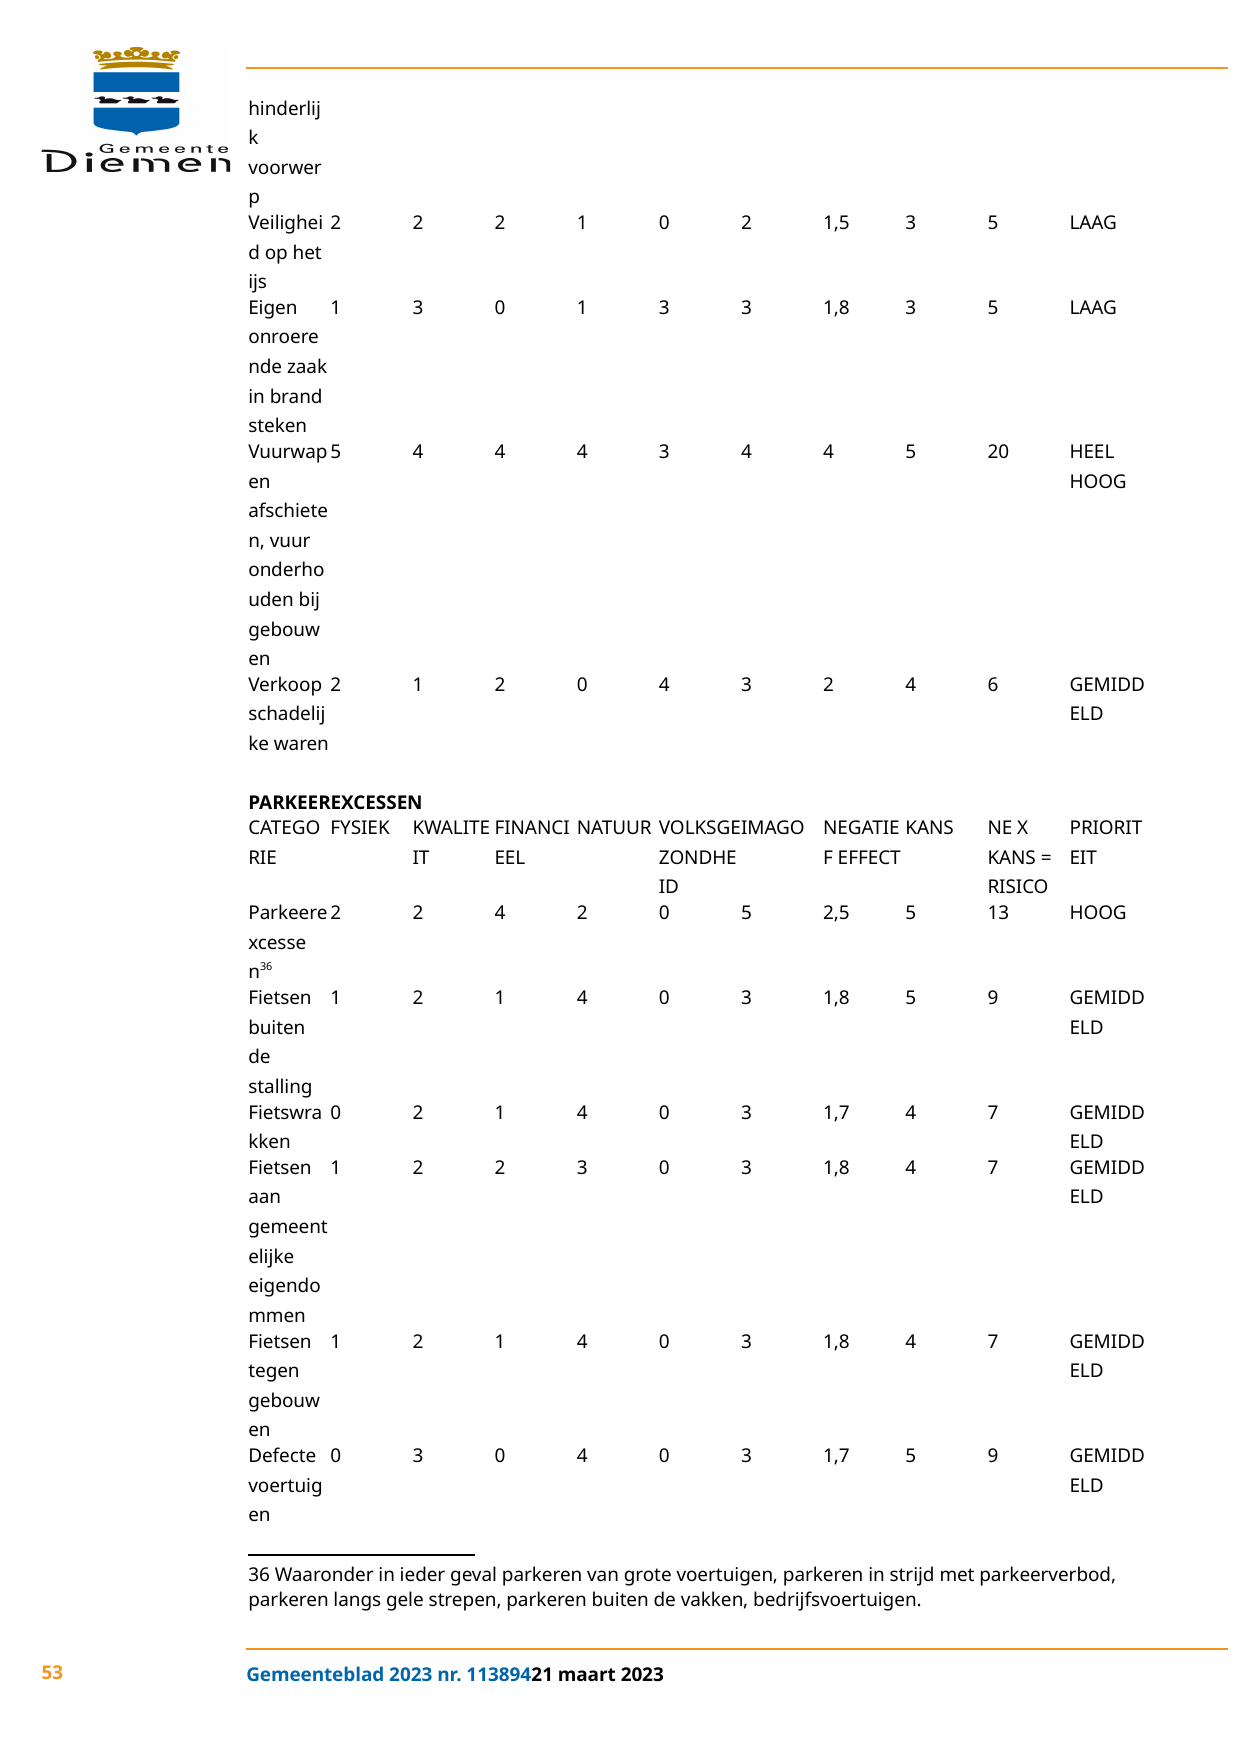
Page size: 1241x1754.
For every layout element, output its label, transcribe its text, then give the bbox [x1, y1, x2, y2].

table_cell 0 [577, 671, 659, 756]
table_cell 3 [412, 294, 494, 438]
table_cell [577, 95, 659, 209]
table_cell 1,8 [823, 1328, 905, 1442]
table_cell 5 [905, 984, 987, 1099]
table_cell 2 [412, 1154, 494, 1328]
table_cell Eigen onroerende zaak in brand steken [248, 294, 330, 438]
table_cell 5 [741, 900, 823, 984]
table_cell 1,8 [823, 984, 905, 1099]
table_cell 5 [987, 294, 1069, 438]
table_cell 2 [412, 984, 494, 1099]
table_cell 4 [494, 438, 577, 671]
table_cell 1 [330, 1328, 412, 1442]
table_cell 2 [741, 209, 823, 294]
table_cell GEMIDDELD [1069, 1442, 1152, 1527]
table_cell 2 [330, 209, 412, 294]
table_cell 1 [494, 1099, 577, 1154]
table_cell 4 [905, 1328, 987, 1442]
table_cell 3 [905, 209, 987, 294]
table_cell 7 [987, 1154, 1069, 1328]
table_cell [823, 95, 905, 209]
table_cell 2 [577, 900, 659, 984]
table_cell 7 [987, 1328, 1069, 1442]
table_cell [494, 95, 577, 209]
table_cell Fietswrakken [248, 1099, 330, 1154]
table_cell 0 [330, 1099, 412, 1154]
table_cell 2 [412, 209, 494, 294]
table_cell 3 [741, 1099, 823, 1154]
table_cell 1 [577, 294, 659, 438]
table_cell Fietsen tegen gebouwen [248, 1328, 330, 1442]
table_cell 2 [330, 900, 412, 984]
table_cell 2 [412, 1328, 494, 1442]
table_cell 4 [494, 900, 577, 984]
table_cell 2 [330, 671, 412, 756]
table_cell [905, 95, 987, 209]
table_cell NEGATIEF EFFECT [823, 815, 905, 899]
table_cell NATUUR [577, 815, 659, 899]
table_cell 1 [412, 671, 494, 756]
table_cell 5 [905, 1442, 987, 1527]
table_cell Fietsen buiten de stalling [248, 984, 330, 1099]
table_cell 3 [741, 984, 823, 1099]
table_cell GEMIDDELD [1069, 1328, 1152, 1442]
table_cell 1,5 [823, 209, 905, 294]
table_cell 1,8 [823, 294, 905, 438]
table_cell 4 [577, 438, 659, 671]
table_cell 3 [577, 1154, 659, 1328]
table_cell 3 [741, 1154, 823, 1328]
table_cell 2 [494, 209, 577, 294]
table_cell 0 [659, 1328, 741, 1442]
table_cell [987, 95, 1069, 209]
table_cell 7 [987, 1099, 1069, 1154]
table_cell IMAGO [741, 815, 823, 899]
table_cell [659, 95, 741, 209]
table_cell LAAG [1069, 294, 1152, 438]
table_cell 1 [330, 984, 412, 1099]
table_cell 0 [494, 1442, 577, 1527]
table_cell 20 [987, 438, 1069, 671]
table_cell 3 [412, 1442, 494, 1527]
table_cell 4 [823, 438, 905, 671]
table_cell GEMIDDELD [1069, 671, 1152, 756]
table_cell 6 [987, 671, 1069, 756]
table_cell 4 [577, 1442, 659, 1527]
table_cell 1 [330, 1154, 412, 1328]
table_cell 2 [494, 671, 577, 756]
table_cell [330, 95, 412, 209]
table_cell 1,7 [823, 1442, 905, 1527]
table_cell 3 [741, 671, 823, 756]
table_cell GEMIDDELD [1069, 1099, 1152, 1154]
table_cell 0 [659, 900, 741, 984]
table_cell Verkoop schadelijke waren [248, 671, 330, 756]
table_cell LAAG [1069, 209, 1152, 294]
table_cell 0 [330, 1442, 412, 1527]
table_cell Vuurwapen afschieten, vuur onderhouden bij gebouwen [248, 438, 330, 671]
table_cell 4 [905, 671, 987, 756]
table_cell 9 [987, 1442, 1069, 1527]
table_cell CATEGORIE [248, 815, 330, 899]
table_cell 4 [741, 438, 823, 671]
table_cell KANS [905, 815, 987, 899]
table_cell 4 [659, 671, 741, 756]
table_cell 1 [494, 1328, 577, 1442]
table_cell 3 [741, 1442, 823, 1527]
table_cell Fietsen aan gemeentelijke eigendommen [248, 1154, 330, 1328]
table_cell hinderlijk voorwerp [248, 95, 330, 209]
table_cell 0 [659, 1099, 741, 1154]
table_cell 1 [330, 294, 412, 438]
table_cell 3 [659, 294, 741, 438]
table_cell 2 [823, 671, 905, 756]
table_cell [741, 95, 823, 209]
table_cell 5 [905, 438, 987, 671]
table_cell 4 [577, 984, 659, 1099]
table_cell 4 [577, 1099, 659, 1154]
table_cell KWALITEIT [412, 815, 494, 899]
table_cell VOLKSGEZONDHEID [659, 815, 741, 899]
table_cell 2,5 [823, 900, 905, 984]
table_cell PRIORITEIT [1069, 815, 1152, 899]
table_cell FINANCIEEL [494, 815, 577, 899]
table_cell 4 [412, 438, 494, 671]
table_cell 5 [905, 900, 987, 984]
table_cell Parkeerexcessen [248, 900, 330, 984]
table_cell 2 [412, 900, 494, 984]
table_cell HOOG [1069, 900, 1152, 984]
table_cell 4 [577, 1328, 659, 1442]
table_cell GEMIDDELD [1069, 1154, 1152, 1328]
table_cell GEMIDDELD [1069, 984, 1152, 1099]
table_cell 3 [741, 1328, 823, 1442]
table_cell 1 [577, 209, 659, 294]
table_cell 5 [987, 209, 1069, 294]
table_cell Veiligheid op het ijs [248, 209, 330, 294]
table_header PARKEEREXCESSEN [248, 789, 1152, 814]
table_cell 2 [412, 1099, 494, 1154]
table_cell 2 [494, 1154, 577, 1328]
table_cell 1,7 [823, 1099, 905, 1154]
table_cell HEEL HOOG [1069, 438, 1152, 671]
table_cell 4 [905, 1154, 987, 1328]
table_cell NE X KANS = RISICO [987, 815, 1069, 899]
table_cell Defecte voertuigen [248, 1442, 330, 1527]
table_cell 0 [659, 1154, 741, 1328]
picture [41, 47, 231, 172]
table_cell 1 [494, 984, 577, 1099]
table_cell 0 [659, 209, 741, 294]
table_cell 9 [987, 984, 1069, 1099]
table_cell [1069, 95, 1152, 209]
table_cell 5 [330, 438, 412, 671]
table_cell 0 [659, 984, 741, 1099]
table_cell 0 [659, 1442, 741, 1527]
table_cell FYSIEK [330, 815, 412, 899]
table_cell [412, 95, 494, 209]
table_cell 0 [494, 294, 577, 438]
table_cell 4 [905, 1099, 987, 1154]
table_cell 1,8 [823, 1154, 905, 1328]
table_cell 13 [987, 900, 1069, 984]
table_cell 3 [905, 294, 987, 438]
table_cell 3 [659, 438, 741, 671]
table_cell 3 [741, 294, 823, 438]
